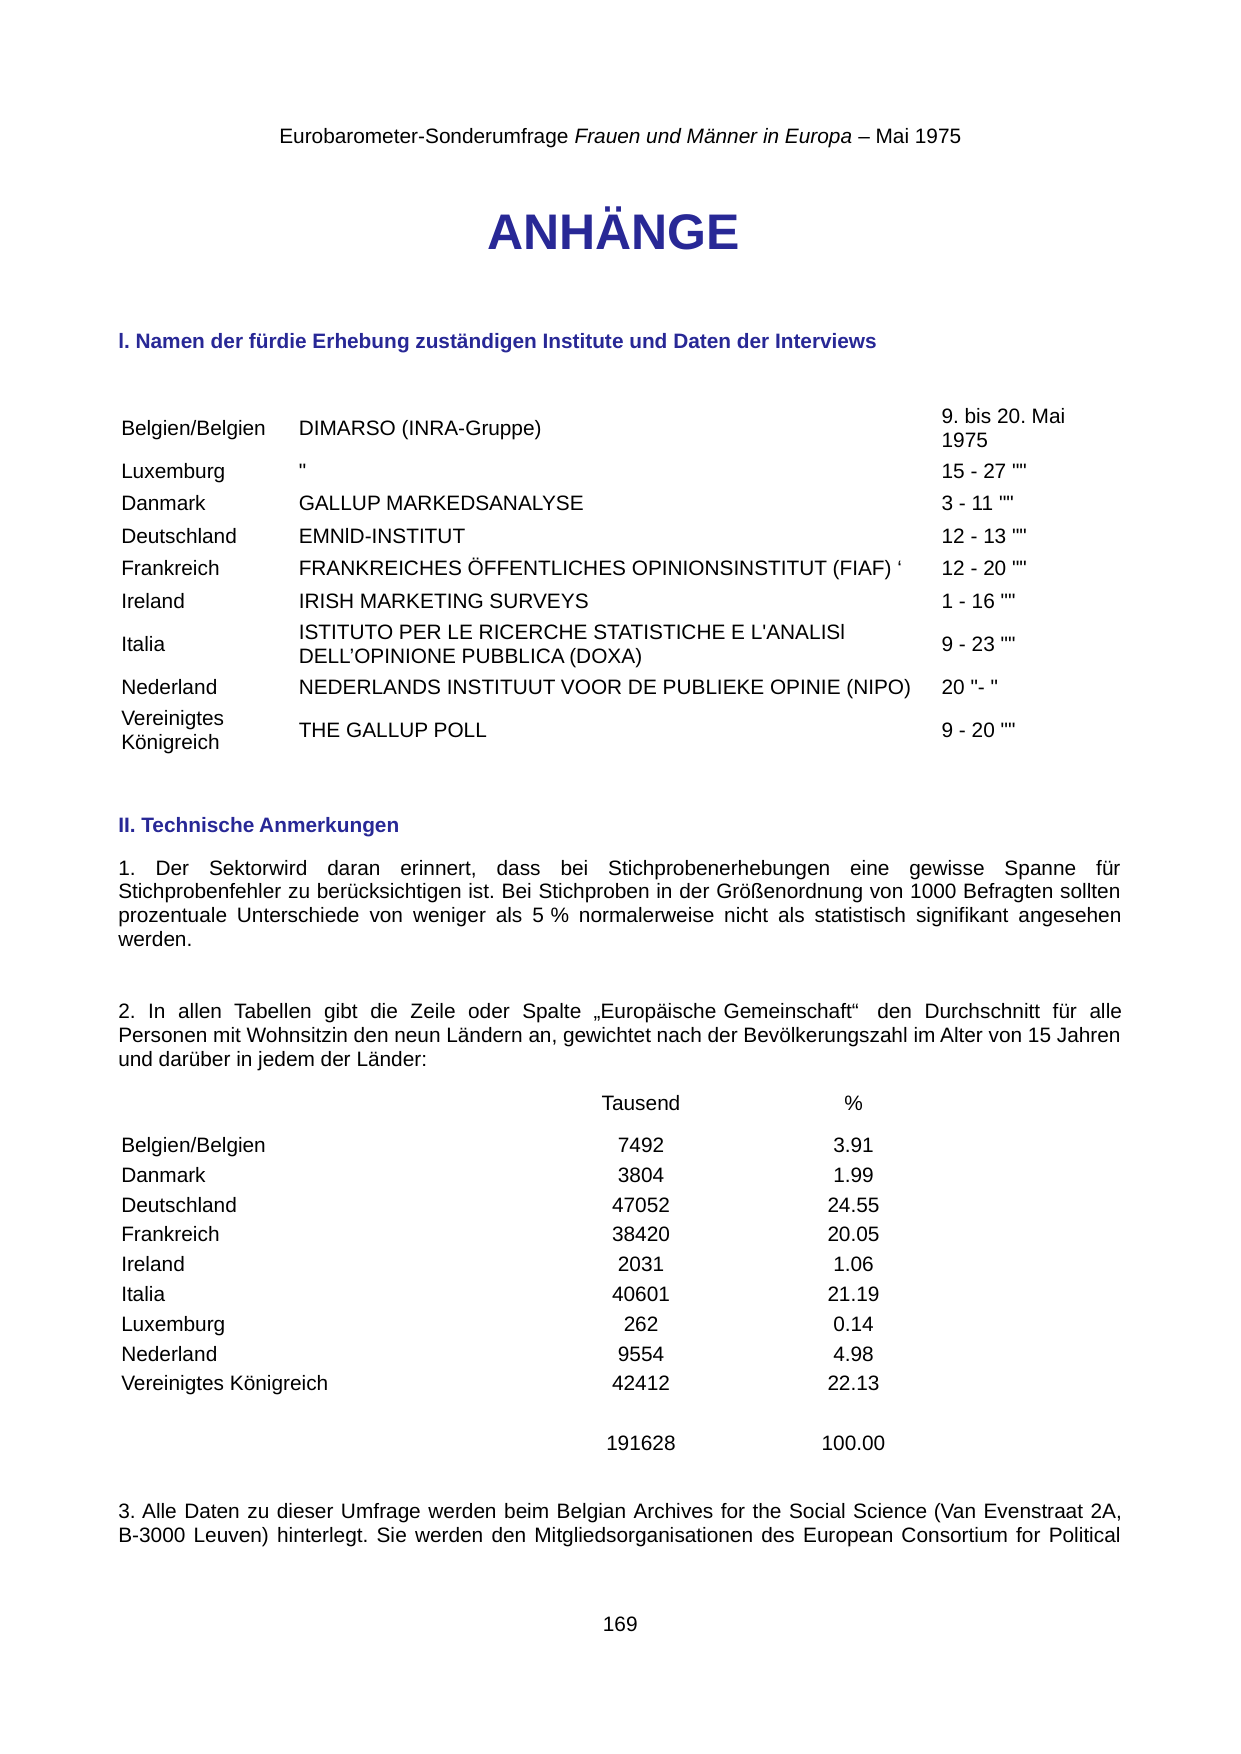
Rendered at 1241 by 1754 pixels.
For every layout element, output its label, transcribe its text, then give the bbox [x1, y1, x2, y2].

table_cell 12 - 20 "" [939, 552, 1104, 584]
table_cell THE GALLUP POLL [296, 703, 938, 757]
table_cell 47052 [537, 1190, 745, 1219]
table_cell 1.99 [745, 1160, 962, 1189]
table_cell Frankreich [118, 552, 296, 584]
table_cell Vereinigtes Königreich [118, 1368, 537, 1398]
text 2. In allen Tabellen gibt die Zeile oder Spalte „Europäische Gemeinschaft“ den Durchschnitt für alle Personen mit Wohnsitzin den neun Ländern an, gewichtet nach der Bevölkerungszahl im Alter von 15 Jahren und darüber in jedem der Länder: [118, 998, 1122, 1070]
table_cell Belgien/Belgien [118, 1130, 537, 1160]
subtitle ANHÄNGE [118, 202, 1122, 260]
table_cell 12 - 13 "" [939, 520, 1104, 552]
table_cell 22.13 [745, 1368, 962, 1398]
subtitle II. Technische Anmerkungen [118, 813, 1122, 837]
table_header [118, 1076, 537, 1130]
table_cell Italia [118, 617, 296, 670]
table_cell 9554 [537, 1339, 745, 1368]
table_cell [537, 1398, 745, 1428]
text 3. Alle Daten zu dieser Umfrage werden beim Belgian Archives for the Social Science (Van Evenstraat 2A, B-3000 Leuven) hinterlegt. Sie werden den Mitgliedsorganisationen des European Consortium for Political [118, 1499, 1122, 1547]
table_header Belgien/Belgien [118, 401, 296, 455]
table_cell 2031 [537, 1249, 745, 1279]
table_cell Frankreich [118, 1219, 537, 1249]
table_header % [745, 1076, 962, 1130]
table_cell Danmark [118, 487, 296, 519]
table_cell 21.19 [745, 1279, 962, 1309]
table_cell Deutschland [118, 1190, 537, 1219]
table_cell 42412 [537, 1368, 745, 1398]
table_header 9. bis 20. Mai 1975 [939, 401, 1104, 455]
table_cell Luxemburg [118, 1309, 537, 1338]
table_cell 9 - 20 "" [939, 703, 1104, 757]
table_cell Danmark [118, 1160, 537, 1189]
table_cell 191628 [537, 1428, 745, 1458]
text 1. Der Sektorwird daran erinnert, dass bei Stichprobenerhebungen eine gewisse Spanne für Stichprobenfehler zu berücksichtigen ist. Bei Stichproben in der Größenordnung von 1000 Befragten sollten prozentuale Unterschiede von weniger als 5 % normalerweise nicht als statistisch signifikant angesehen werden. [118, 855, 1122, 951]
subtitle l. Namen der fürdie Erhebung zuständigen Institute und Daten der Interviews [118, 329, 1122, 353]
table_cell Ireland [118, 584, 296, 617]
table_cell NEDERLANDS INSTITUUT VOOR DE PUBLIEKE OPINIE (NIPO) [296, 670, 938, 703]
table_cell FRANKREICHES ÖFFENTLICHES OPINIONSINSTITUT (FIAF) ‘ [296, 552, 938, 584]
table_cell Deutschland [118, 520, 296, 552]
table_header Tausend [537, 1076, 745, 1130]
table_cell 262 [537, 1309, 745, 1338]
table_cell Ireland [118, 1249, 537, 1279]
table_cell 20 "- " [939, 670, 1104, 703]
table_cell 20.05 [745, 1219, 962, 1249]
table_cell 24.55 [745, 1190, 962, 1219]
table_header DIMARSO (INRA-Gruppe) [296, 401, 938, 455]
table_cell 3.91 [745, 1130, 962, 1160]
table_cell [745, 1398, 962, 1428]
table_cell Luxemburg [118, 455, 296, 487]
table_cell 15 - 27 "" [939, 455, 1104, 487]
table_cell 3 - 11 "" [939, 487, 1104, 519]
table_cell 1.06 [745, 1249, 962, 1279]
table_cell " [296, 455, 938, 487]
table_cell Nederland [118, 670, 296, 703]
table_cell 100.00 [745, 1428, 962, 1458]
table_cell GALLUP MARKEDSANALYSE [296, 487, 938, 519]
table_cell 1 - 16 "" [939, 584, 1104, 617]
table_cell IRISH MARKETING SURVEYS [296, 584, 938, 617]
table_cell 7492 [537, 1130, 745, 1160]
table_cell EMNlD-INSTITUT [296, 520, 938, 552]
table_cell 9 - 23 "" [939, 617, 1104, 670]
table_cell Vereinigtes Königreich [118, 703, 296, 757]
table_cell 40601 [537, 1279, 745, 1309]
table_cell [118, 1398, 537, 1428]
table_cell ISTITUTO PER LE RICERCHE STATISTICHE E L'ANALISl DELL’OPINIONE PUBBLICA (DOXA) [296, 617, 938, 670]
table_cell Nederland [118, 1339, 537, 1368]
table_cell 4.98 [745, 1339, 962, 1368]
table_cell 0.14 [745, 1309, 962, 1338]
table_cell 3804 [537, 1160, 745, 1189]
table_cell Italia [118, 1279, 537, 1309]
table_cell 38420 [537, 1219, 745, 1249]
table_cell [118, 1428, 537, 1458]
